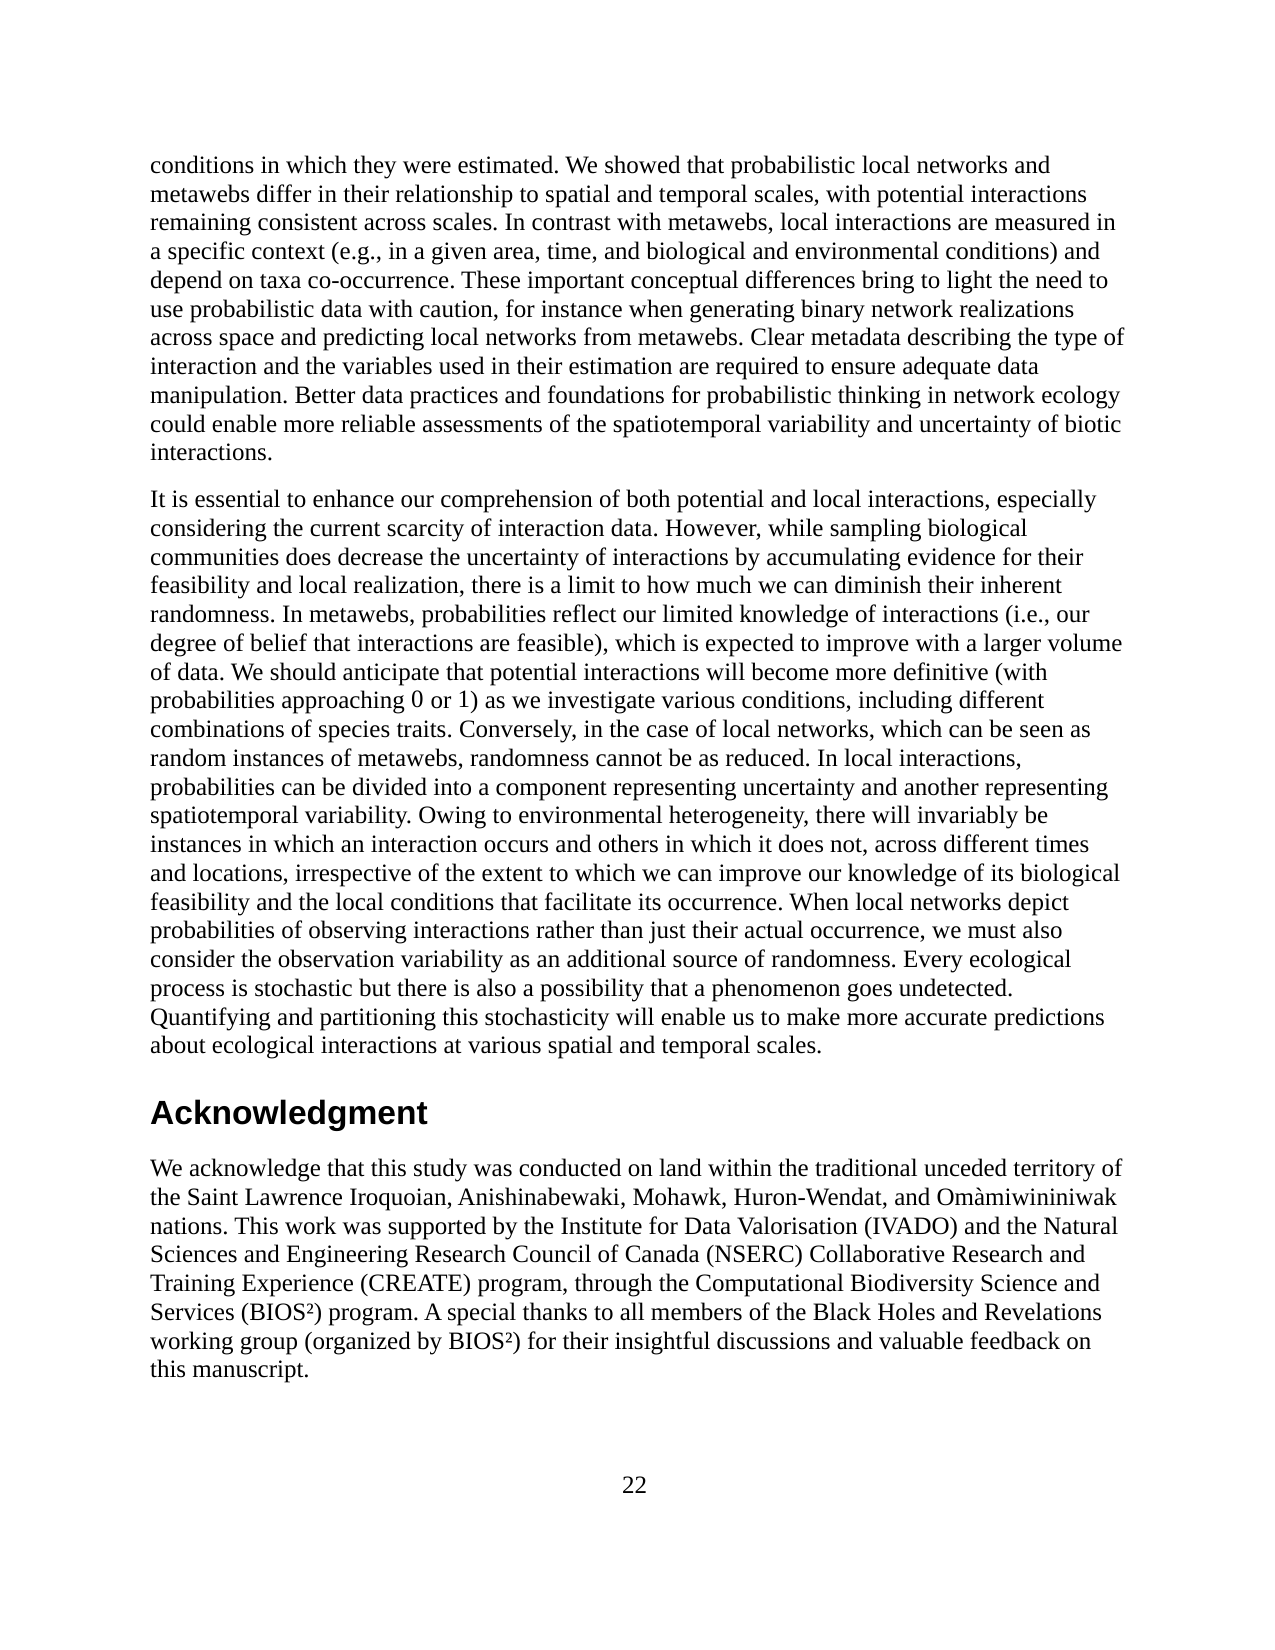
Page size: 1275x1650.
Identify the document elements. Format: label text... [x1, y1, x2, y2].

text conditions in which they were estimated. We showed that probabilistic local networks and metawebs differ in their relationship to spatial and temporal scales, with potential interactions remaining consistent across scales. In contrast with metawebs, local interactions are measured in a specific context (e.g., in a given area, time, and biological and environmental conditions) and depend on taxa co-occurrence. These important conceptual differences bring to light the need to use probabilistic data with caution, for instance when generating binary network realizations across space and predicting local networks from metawebs. Clear metadata describing the type of interaction and the variables used in their estimation are required to ensure adequate data manipulation. Better data practices and foundations for probabilistic thinking in network ecology could enable more reliable assessments of the spatiotemporal variability and uncertainty of biotic interactions. [150, 150, 1125, 466]
text It is essential to enhance our comprehension of both potential and local interactions, especially considering the current scarcity of interaction data. However, while sampling biological communities does decrease the uncertainty of interactions by accumulating evidence for their feasibility and local realization, there is a limit to how much we can diminish their inherent randomness. In metawebs, probabilities reflect our limited knowledge of interactions (i.e., our degree of belief that interactions are feasible), which is expected to improve with a larger volume of data. We should anticipate that potential interactions will become more definitive (with probabilities approaching or ) as we investigate various conditions, including different combinations of species traits. Conversely, in the case of local networks, which can be seen as random instances of metawebs, randomness cannot be as reduced. In local interactions, probabilities can be divided into a component representing uncertainty and another representing spatiotemporal variability. Owing to environmental heterogeneity, there will invariably be instances in which an interaction occurs and others in which it does not, across different times and locations, irrespective of the extent to which we can improve our knowledge of its biological feasibility and the local conditions that facilitate its occurrence. When local networks depict probabilities of observing interactions rather than just their actual occurrence, we must also consider the observation variability as an additional source of randomness. Every ecological process is stochastic but there is also a possibility that a phenomenon goes undetected. Quantifying and partitioning this stochasticity will enable us to make more accurate predictions about ecological interactions at various spatial and temporal scales. [150, 484, 1125, 1059]
subtitle Acknowledgment [150, 1093, 1125, 1132]
text We acknowledge that this study was conducted on land within the traditional unceded territory of the Saint Lawrence Iroquoian, Anishinabewaki, Mohawk, Huron-Wendat, and Omàmiwininiwak nations. This work was supported by the Institute for Data Valorisation (IVADO) and the Natural Sciences and Engineering Research Council of Canada (NSERC) Collaborative Research and Training Experience (CREATE) program, through the Computational Biodiversity Science and Services (BIOS²) program. A special thanks to all members of the Black Holes and Revelations working group (organized by BIOS²) for their insightful discussions and valuable feedback on this manuscript. [150, 1153, 1125, 1383]
